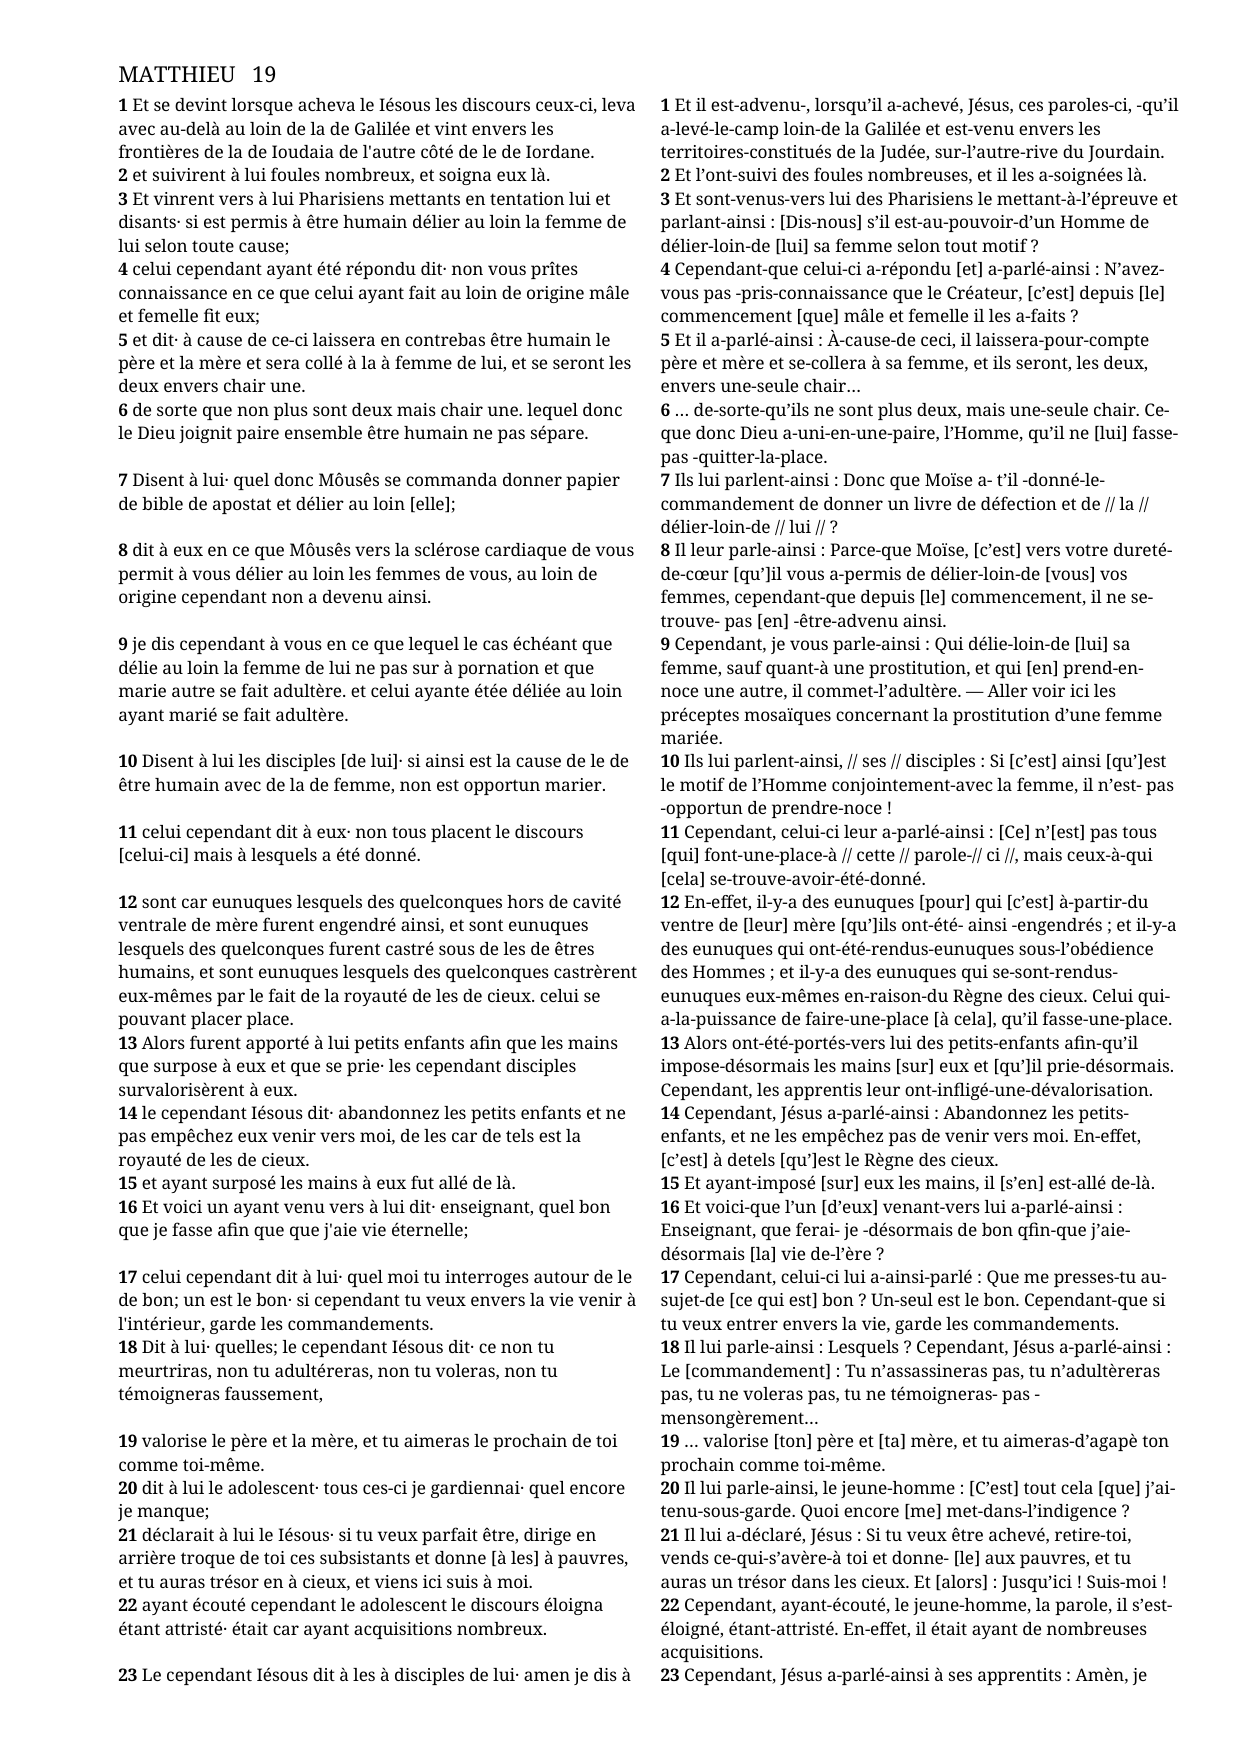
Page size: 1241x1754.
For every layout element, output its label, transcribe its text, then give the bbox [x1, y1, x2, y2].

table_cell 10 Ils lui parlent-ainsi, // ses // disciples : Si [c’est] ainsi [qu’]est le motif de l’Homme conjointement-avec la femme, il n’est- pas -opportun de prendre-noce ! [660, 750, 1181, 820]
table_cell [639, 257, 660, 328]
table_cell 16 Et voici un ayant venu vers à lui dit· enseignant, quel bon que je fasse afin que que j'aie vie éternelle; [118, 1195, 639, 1265]
table_cell 10 Disent à lui les disciples [de lui]· si ainsi est la cause de le de être humain avec de la de femme, non est opportun marier. [118, 750, 639, 820]
table_cell 4 Cependant-que celui-ci a-répondu [et] a-parlé-ainsi : N’avez- vous pas -pris-connaissance que le Créateur, [c’est] depuis [le] commencement [que] mâle et femelle il les a-faits ? [660, 257, 1181, 328]
table_cell 23 Le cependant Iésous dit à les à disciples de lui· amen je dis à vous en ce que riche difficilement se viendra à l'intérieur envers la royauté de les de cieux. [118, 1664, 639, 1687]
table_header [639, 93, 660, 163]
table_cell 20 Il lui parle-ainsi, le jeune-homme : [C’est] tout cela [que] j’ai-tenu-sous-garde. Quoi encore [me] met-dans-l’indigence ? [660, 1476, 1181, 1523]
table_cell [639, 1476, 660, 1523]
table_cell 9 je dis cependant à vous en ce que lequel le cas échéant que délie au loin la femme de lui ne pas sur à pornation et que marie autre se fait adultère. et celui ayante étée déliée au loin ayant marié se fait adultère. [118, 632, 639, 749]
table_cell 22 Cependant, ayant-écouté, le jeune-homme, la parole, il s’est-éloigné, étant-attristé. En-effet, il était ayant de nombreuses acquisitions. [660, 1593, 1181, 1663]
table_cell [639, 1265, 660, 1335]
table_cell 16 Et voici-que l’un [d’eux] venant-vers lui a-parlé-ainsi : Enseignant, que ferai- je -désormais de bon qfin-que j’aie-désormais [la] vie de-l’ère ? [660, 1195, 1181, 1265]
text MATTHIEU 19 [118, 59, 1181, 89]
table_cell [639, 468, 660, 538]
table_cell 19 valorise le père et la mère, et tu aimeras le prochain de toi comme toi-même. [118, 1429, 639, 1476]
table_cell [639, 1335, 660, 1429]
table_cell [639, 1593, 660, 1663]
table_cell 7 Disent à lui· quel donc Môusês se commanda donner papier de bible de apostat et délier au loin [elle]; [118, 468, 639, 538]
table_cell 2 et suivirent à lui foules nombreux, et soigna eux là. [118, 164, 639, 187]
table_cell [639, 1171, 660, 1195]
table_cell 5 Et il a-parlé-ainsi : À-cause-de ceci, il laissera-pour-compte père et mère et se-collera à sa femme, et ils seront, les deux, envers une-seule chair… [660, 328, 1181, 398]
table_cell [639, 539, 660, 632]
table_cell 5 et dit· à cause de ce-ci laissera en contrebas être humain le père et la mère et sera collé à la à femme de lui, et se seront les deux envers chair une. [118, 328, 639, 398]
table_cell [639, 187, 660, 257]
table_cell 6 de sorte que non plus sont deux mais chair une. lequel donc le Dieu joignit paire ensemble être humain ne pas sépare. [118, 398, 639, 468]
table_cell 13 Alors furent apporté à lui petits enfants afin que les mains que surpose à eux et que se prie· les cependant disciples survalorisèrent à eux. [118, 1031, 639, 1101]
table_cell 3 Et vinrent vers à lui Pharisiens mettants en tentation lui et disants· si est permis à être humain délier au loin la femme de lui selon toute cause; [118, 187, 639, 257]
table_cell 18 Il lui parle-ainsi : Lesquels ? Cependant, Jésus a-parlé-ainsi : Le [commandement] : Tu n’assassineras pas, tu n’adultèreras pas, tu ne voleras pas, tu ne témoigneras- pas -mensongèrement… [660, 1335, 1181, 1429]
table_cell 13 Alors ont-été-portés-vers lui des petits-enfants afin-qu’il impose-désormais les mains [sur] eux et [qu’]il prie-désormais. Cependant, les apprentis leur ont-infligé-une-dévalorisation. [660, 1031, 1181, 1101]
table_cell 8 Il leur parle-ainsi : Parce-que Moïse, [c’est] vers votre dureté-de-cœur [qu’]il vous a-permis de délier-loin-de [vous] vos femmes, cependant-que depuis [le] commencement, il ne se-trouve- pas [en] -être-advenu ainsi. [660, 539, 1181, 632]
table_cell [639, 1195, 660, 1265]
table_cell 21 Il lui a-déclaré, Jésus : Si tu veux être achevé, retire-toi, vends ce-qui-s’avère-à toi et donne- [le] aux pauvres, et tu auras un trésor dans les cieux. Et [alors] : Jusqu’ici ! Suis-moi ! [660, 1523, 1181, 1593]
table_cell [639, 750, 660, 820]
table_cell 9 Cependant, je vous parle-ainsi : Qui délie-loin-de [lui] sa femme, sauf quant-à une prostitution, et qui [en] prend-en-noce une autre, il commet-l’adultère. — Aller voir ici les préceptes mosaïques concernant la prostitution d’une femme mariée. [660, 632, 1181, 749]
table_cell [639, 820, 660, 890]
table_cell 14 Cependant, Jésus a-parlé-ainsi : Abandonnez les petits-enfants, et ne les empêchez pas de venir vers moi. En-effet, [c’est] à detels [qu’]est le Règne des cieux. [660, 1101, 1181, 1171]
table_cell [639, 890, 660, 1031]
table_cell 21 déclarait à lui le Iésous· si tu veux parfait être, dirige en arrière troque de toi ces subsistants et donne [à les] à pauvres, et tu auras trésor en à cieux, et viens ici suis à moi. [118, 1523, 639, 1593]
table_cell 15 et ayant surposé les mains à eux fut allé de là. [118, 1171, 639, 1195]
table_cell [639, 164, 660, 187]
table_cell 17 Cependant, celui-ci lui a-ainsi-parlé : Que me presses-tu au-sujet-de [ce qui est] bon ? Un-seul est le bon. Cependant-que si tu veux entrer envers la vie, garde les commandements. [660, 1265, 1181, 1335]
table_cell [639, 1664, 660, 1687]
table_cell [639, 632, 660, 749]
table_cell 22 ayant écouté cependant le adolescent le discours éloigna étant attristé· était car ayant acquisitions nombreux. [118, 1593, 639, 1663]
table_cell [639, 398, 660, 468]
table_cell 7 Ils lui parlent-ainsi : Donc que Moïse a- t’il -donné-le-commandement de donner un livre de défection et de // la // délier-loin-de // lui // ? [660, 468, 1181, 538]
table_header 1 Et il est-advenu-, lorsqu’il a-achevé, Jésus, ces paroles-ci, -qu’il a-levé-le-camp loin-de la Galilée et est-venu envers les territoires-constitués de la Judée, sur-l’autre-rive du Jourdain. [660, 93, 1181, 163]
table_cell 4 celui cependant ayant été répondu dit· non vous prîtes connaissance en ce que celui ayant fait au loin de origine mâle et femelle fit eux; [118, 257, 639, 328]
table_cell 12 sont car eunuques lesquels des quelconques hors de cavité ventrale de mère furent engendré ainsi, et sont eunuques lesquels des quelconques furent castré sous de les de êtres humains, et sont eunuques lesquels des quelconques castrèrent eux-mêmes par le fait de la royauté de les de cieux. celui se pouvant placer place. [118, 890, 639, 1031]
table_cell 14 le cependant Iésous dit· abandonnez les petits enfants et ne pas empêchez eux venir vers moi, de les car de tels est la royauté de les de cieux. [118, 1101, 639, 1171]
table_cell [639, 1523, 660, 1593]
table_cell 18 Dit à lui· quelles; le cependant Iésous dit· ce non tu meurtriras, non tu adultéreras, non tu voleras, non tu témoigneras faussement, [118, 1335, 639, 1429]
table_cell 8 dit à eux en ce que Môusês vers la sclérose cardiaque de vous permit à vous délier au loin les femmes de vous, au loin de origine cependant non a devenu ainsi. [118, 539, 639, 632]
table_header 1 Et se devint lorsque acheva le Iésous les discours ceux-ci, leva avec au-delà au loin de la de Galilée et vint envers les frontières de la de Ioudaia de l'autre côté de le de Iordane. [118, 93, 639, 163]
table_cell 11 celui cependant dit à eux· non tous placent le discours [celui-ci] mais à lesquels a été donné. [118, 820, 639, 890]
table_cell [639, 1429, 660, 1476]
table_cell [639, 328, 660, 398]
table_cell [639, 1101, 660, 1171]
table_cell 19 … valorise [ton] père et [ta] mère, et tu aimeras-d’agapè ton prochain comme toi-même. [660, 1429, 1181, 1476]
table_cell 20 dit à lui le adolescent· tous ces-ci je gardiennai· quel encore je manque; [118, 1476, 639, 1523]
table_cell 3 Et sont-venus-vers lui des Pharisiens le mettant-à-l’épreuve et parlant-ainsi : [Dis-nous] s’il est-au-pouvoir-d’un Homme de délier-loin-de [lui] sa femme selon tout motif ? [660, 187, 1181, 257]
table_cell 11 Cependant, celui-ci leur a-parlé-ainsi : [Ce] n’[est] pas tous [qui] font-une-place-à // cette // parole-// ci //, mais ceux-à-qui [cela] se-trouve-avoir-été-donné. [660, 820, 1181, 890]
table_cell 12 En-effet, il-y-a des eunuques [pour] qui [c’est] à-partir-du ventre de [leur] mère [qu’]ils ont-été- ainsi -engendrés ; et il-y-a des eunuques qui ont-été-rendus-eunuques sous-l’obédience des Hommes ; et il-y-a des eunuques qui se-sont-rendus-eunuques eux-mêmes en-raison-du Règne des cieux. Celui qui-a-la-puissance de faire-une-place [à cela], qu’il fasse-une-place. [660, 890, 1181, 1031]
table_cell 2 Et l’ont-suivi des foules nombreuses, et il les a-soignées là. [660, 164, 1181, 187]
table_cell 23 Cependant, Jésus a-parlé-ainsi à ses apprentits : Amèn, je vous parle-ainsi : Un riche, [c’est] difficilement [qu’]il entrera envers le Règne des cieux. [660, 1664, 1181, 1687]
table_cell 15 Et ayant-imposé [sur] eux les mains, il [s’en] est-allé de-là. [660, 1171, 1181, 1195]
table_cell 6 … de-sorte-qu’ils ne sont plus deux, mais une-seule chair. Ce-que donc Dieu a-uni-en-une-paire, l’Homme, qu’il ne [lui] fasse- pas -quitter-la-place. [660, 398, 1181, 468]
table_cell [639, 1031, 660, 1101]
table_cell 17 celui cependant dit à lui· quel moi tu interroges autour de le de bon; un est le bon· si cependant tu veux envers la vie venir à l'intérieur, garde les commandements. [118, 1265, 639, 1335]
